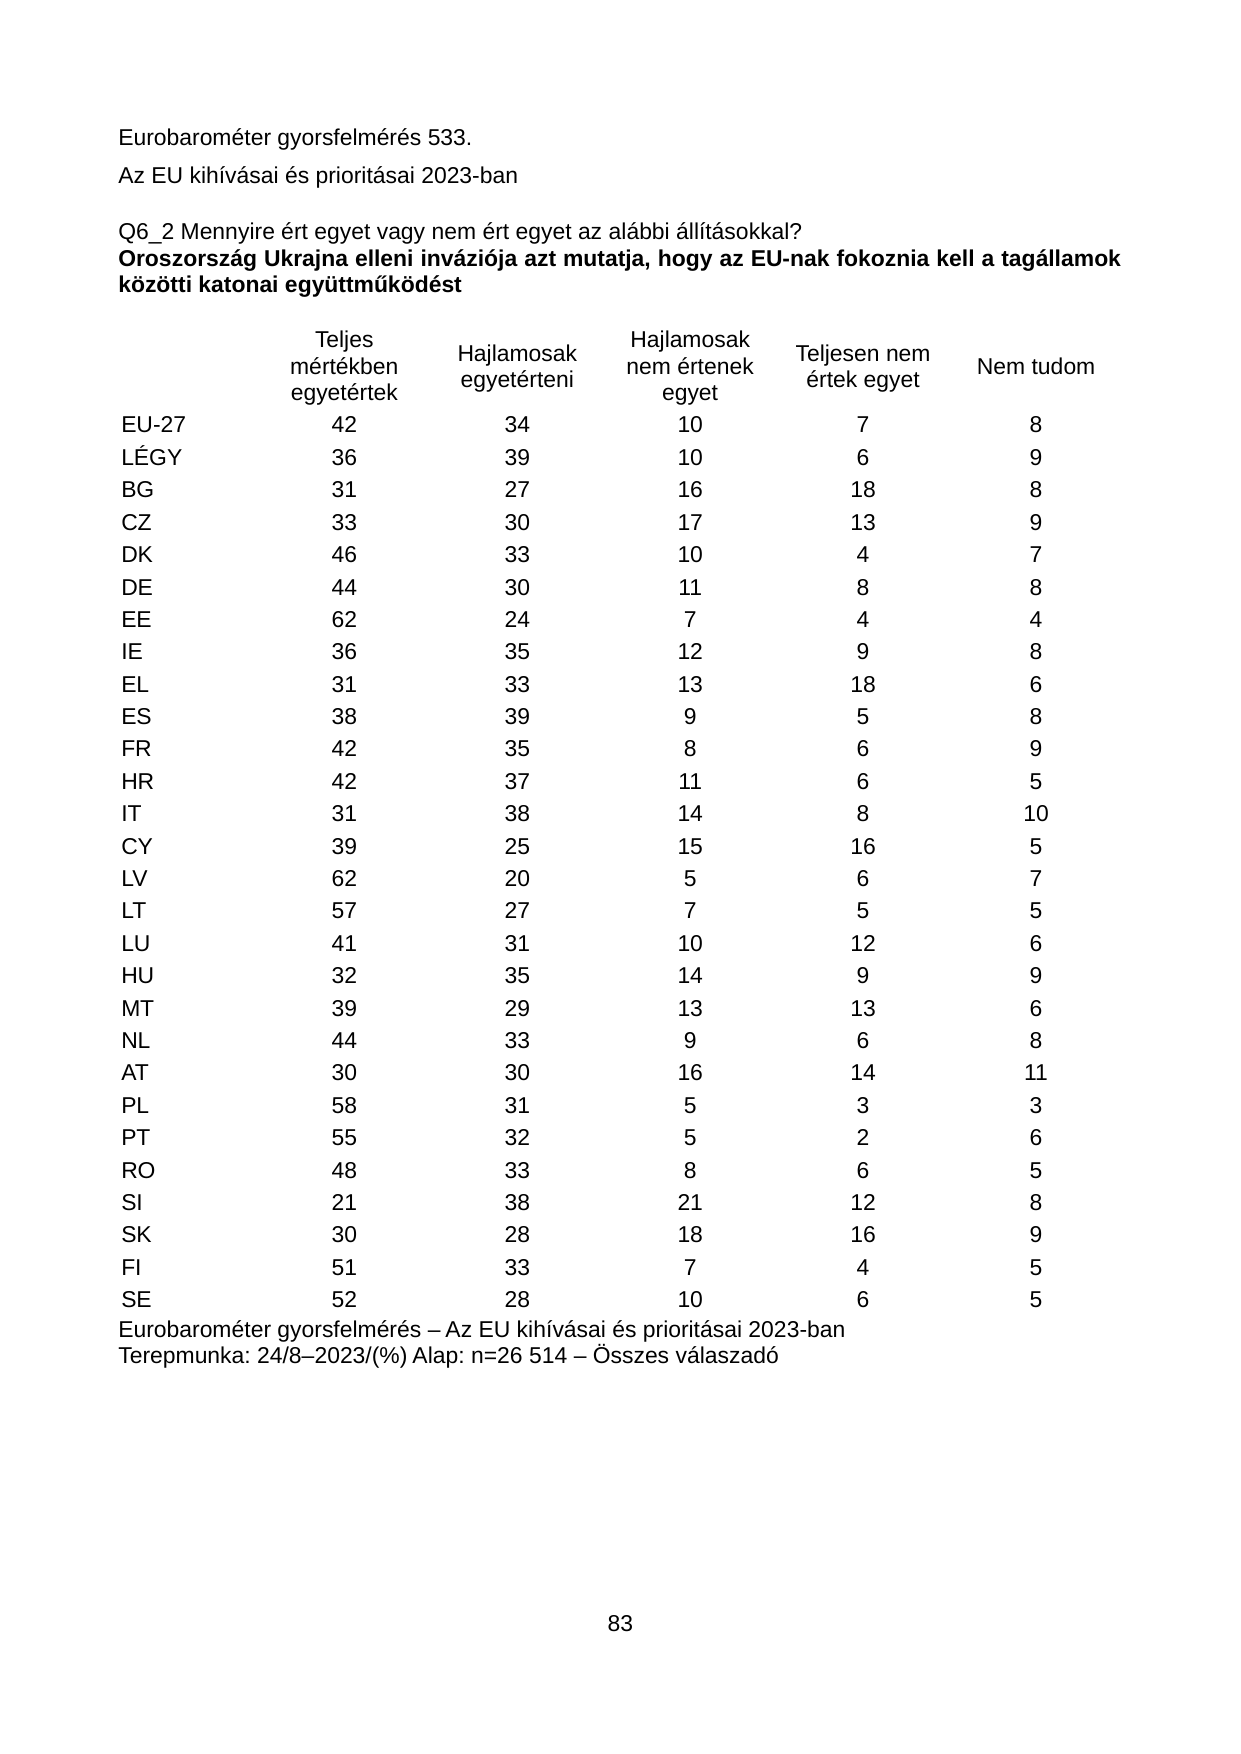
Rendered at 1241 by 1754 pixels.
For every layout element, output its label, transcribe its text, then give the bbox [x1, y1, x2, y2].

table_cell 4 [949, 603, 1122, 635]
table_cell 27 [431, 894, 603, 927]
table_cell 16 [604, 473, 776, 506]
table_cell EU-27 [118, 409, 258, 441]
table_cell 5 [949, 765, 1122, 797]
table_cell 28 [431, 1218, 603, 1251]
table_cell 6 [776, 765, 949, 797]
table_cell 7 [604, 603, 776, 635]
table_cell 31 [258, 473, 431, 506]
table_cell 11 [949, 1056, 1122, 1089]
table_cell 57 [258, 894, 431, 927]
table_header [118, 324, 258, 408]
table_cell 39 [258, 830, 431, 862]
table_cell 10 [604, 409, 776, 441]
table_cell 46 [258, 538, 431, 570]
table_cell 20 [431, 862, 603, 894]
table_cell 58 [258, 1089, 431, 1121]
text Terepmunka: 24/8–2023/(%) Alap: n=26 514 – Összes válaszadó [118, 1342, 1122, 1368]
table_cell 5 [604, 862, 776, 894]
table_header Hajlamosak nem értenek egyet [604, 324, 776, 408]
table_cell 16 [776, 830, 949, 862]
table_cell EL [118, 668, 258, 700]
table_cell 29 [431, 992, 603, 1024]
table_cell 27 [431, 473, 603, 506]
table_cell RO [118, 1154, 258, 1186]
table_cell 6 [776, 1024, 949, 1056]
table_cell 6 [949, 668, 1122, 700]
table_cell 9 [949, 733, 1122, 765]
table_header Hajlamosak egyetérteni [431, 324, 603, 408]
table_cell 9 [949, 1218, 1122, 1251]
table_cell 8 [604, 1154, 776, 1186]
table_cell 13 [604, 992, 776, 1024]
table_cell 6 [776, 1154, 949, 1186]
table_cell 35 [431, 733, 603, 765]
table_cell 44 [258, 570, 431, 603]
table_cell 31 [431, 927, 603, 959]
table_cell SE [118, 1283, 258, 1316]
table_cell 33 [431, 668, 603, 700]
table_cell 31 [258, 668, 431, 700]
table_cell EE [118, 603, 258, 635]
table_cell 8 [776, 570, 949, 603]
table_cell 15 [604, 830, 776, 862]
table_cell SI [118, 1186, 258, 1218]
table_cell 18 [604, 1218, 776, 1251]
table_cell 6 [949, 927, 1122, 959]
table_cell 8 [949, 473, 1122, 506]
table_cell AT [118, 1056, 258, 1089]
table_cell 38 [431, 1186, 603, 1218]
table_cell 5 [604, 1089, 776, 1121]
table_cell 10 [604, 441, 776, 473]
table_cell PL [118, 1089, 258, 1121]
table_cell 28 [431, 1283, 603, 1316]
table_cell 35 [431, 959, 603, 992]
table_cell 7 [949, 862, 1122, 894]
table_cell 12 [604, 635, 776, 668]
table_cell 51 [258, 1251, 431, 1283]
table_cell 52 [258, 1283, 431, 1316]
text Oroszország Ukrajna elleni inváziója azt mutatja, hogy az EU-nak fokoznia kell a tagállamok közötti katonai együttműködést [118, 244, 1122, 297]
table_cell 9 [604, 700, 776, 732]
table_cell 37 [431, 765, 603, 797]
table_cell HU [118, 959, 258, 992]
table_cell 12 [776, 927, 949, 959]
table_cell 16 [776, 1218, 949, 1251]
table_cell 3 [949, 1089, 1122, 1121]
table_cell 13 [776, 506, 949, 538]
table_cell 6 [776, 1283, 949, 1316]
table_cell 30 [258, 1218, 431, 1251]
table_cell 25 [431, 830, 603, 862]
table_cell 38 [431, 797, 603, 829]
table_cell LÉGY [118, 441, 258, 473]
table_cell ES [118, 700, 258, 732]
table_cell NL [118, 1024, 258, 1056]
table_cell MT [118, 992, 258, 1024]
table_cell 9 [949, 441, 1122, 473]
table_cell FR [118, 733, 258, 765]
table_header Teljes mértékben egyetértek [258, 324, 431, 408]
table_cell 33 [258, 506, 431, 538]
table_cell FI [118, 1251, 258, 1283]
table_cell 34 [431, 409, 603, 441]
table_cell 8 [949, 1186, 1122, 1218]
table_cell 7 [604, 894, 776, 927]
table_cell 6 [949, 992, 1122, 1024]
table_cell 42 [258, 409, 431, 441]
table_cell LV [118, 862, 258, 894]
table_cell 8 [604, 733, 776, 765]
table_cell 5 [949, 1251, 1122, 1283]
table_cell 16 [604, 1056, 776, 1089]
table_cell 18 [776, 668, 949, 700]
table_cell 13 [604, 668, 776, 700]
table_cell 10 [949, 797, 1122, 829]
table_cell 11 [604, 570, 776, 603]
table_cell 7 [604, 1251, 776, 1283]
table_cell 8 [949, 635, 1122, 668]
table_cell 21 [258, 1186, 431, 1218]
table_cell 39 [258, 992, 431, 1024]
table_header Teljesen nem értek egyet [776, 324, 949, 408]
table_cell LT [118, 894, 258, 927]
table_cell 38 [258, 700, 431, 732]
table_cell BG [118, 473, 258, 506]
table_cell 13 [776, 992, 949, 1024]
table_cell 33 [431, 1024, 603, 1056]
table_cell 14 [776, 1056, 949, 1089]
table_cell 18 [776, 473, 949, 506]
table_cell 31 [258, 797, 431, 829]
table_cell 9 [604, 1024, 776, 1056]
table_cell 9 [949, 959, 1122, 992]
table_cell 10 [604, 927, 776, 959]
table_cell 9 [776, 635, 949, 668]
text Q6_2 Mennyire ért egyet vagy nem ért egyet az alábbi állításokkal? [118, 218, 1122, 244]
table_cell 11 [604, 765, 776, 797]
table_cell 5 [949, 894, 1122, 927]
table_cell 36 [258, 635, 431, 668]
table_cell 8 [949, 570, 1122, 603]
table_cell 6 [776, 733, 949, 765]
table_cell 48 [258, 1154, 431, 1186]
table_cell 5 [949, 1154, 1122, 1186]
table_cell 6 [776, 441, 949, 473]
table_cell 62 [258, 862, 431, 894]
table_cell 42 [258, 765, 431, 797]
table_cell 6 [949, 1121, 1122, 1153]
table_cell 35 [431, 635, 603, 668]
table_cell 31 [431, 1089, 603, 1121]
table_cell SK [118, 1218, 258, 1251]
table_cell LU [118, 927, 258, 959]
table_cell 42 [258, 733, 431, 765]
table_cell 33 [431, 1154, 603, 1186]
table_cell 6 [776, 862, 949, 894]
table_cell 32 [258, 959, 431, 992]
table_cell 44 [258, 1024, 431, 1056]
table_cell 7 [949, 538, 1122, 570]
table_cell CY [118, 830, 258, 862]
table_cell 5 [604, 1121, 776, 1153]
table_cell 14 [604, 797, 776, 829]
table_cell 5 [776, 700, 949, 732]
table_cell 8 [949, 700, 1122, 732]
table_cell IT [118, 797, 258, 829]
table_cell 8 [949, 409, 1122, 441]
table_cell DE [118, 570, 258, 603]
table_cell 30 [431, 570, 603, 603]
table_cell 17 [604, 506, 776, 538]
table_header Nem tudom [949, 324, 1122, 408]
table_cell 21 [604, 1186, 776, 1218]
table_cell 24 [431, 603, 603, 635]
table_cell 9 [949, 506, 1122, 538]
table_cell 14 [604, 959, 776, 992]
table_cell 9 [776, 959, 949, 992]
table_cell 10 [604, 538, 776, 570]
table_cell CZ [118, 506, 258, 538]
table_cell HR [118, 765, 258, 797]
table_cell DK [118, 538, 258, 570]
table_cell 30 [258, 1056, 431, 1089]
table_cell 3 [776, 1089, 949, 1121]
table_cell 8 [776, 797, 949, 829]
table_cell 4 [776, 603, 949, 635]
table_cell 33 [431, 538, 603, 570]
text Eurobarométer gyorsfelmérés – Az EU kihívásai és prioritásai 2023-ban [118, 1316, 1122, 1342]
table_cell 30 [431, 1056, 603, 1089]
table_cell 32 [431, 1121, 603, 1153]
table_cell IE [118, 635, 258, 668]
table_cell 5 [949, 1283, 1122, 1316]
table_cell 36 [258, 441, 431, 473]
table_cell 4 [776, 538, 949, 570]
table_cell PT [118, 1121, 258, 1153]
table_cell 4 [776, 1251, 949, 1283]
table_cell 62 [258, 603, 431, 635]
table_cell 30 [431, 506, 603, 538]
table_cell 41 [258, 927, 431, 959]
table_cell 39 [431, 441, 603, 473]
table_cell 2 [776, 1121, 949, 1153]
table_cell 5 [949, 830, 1122, 862]
table_cell 39 [431, 700, 603, 732]
table_cell 12 [776, 1186, 949, 1218]
table_cell 7 [776, 409, 949, 441]
table_cell 33 [431, 1251, 603, 1283]
table_cell 8 [949, 1024, 1122, 1056]
table_cell 10 [604, 1283, 776, 1316]
table_cell 5 [776, 894, 949, 927]
table_cell 55 [258, 1121, 431, 1153]
